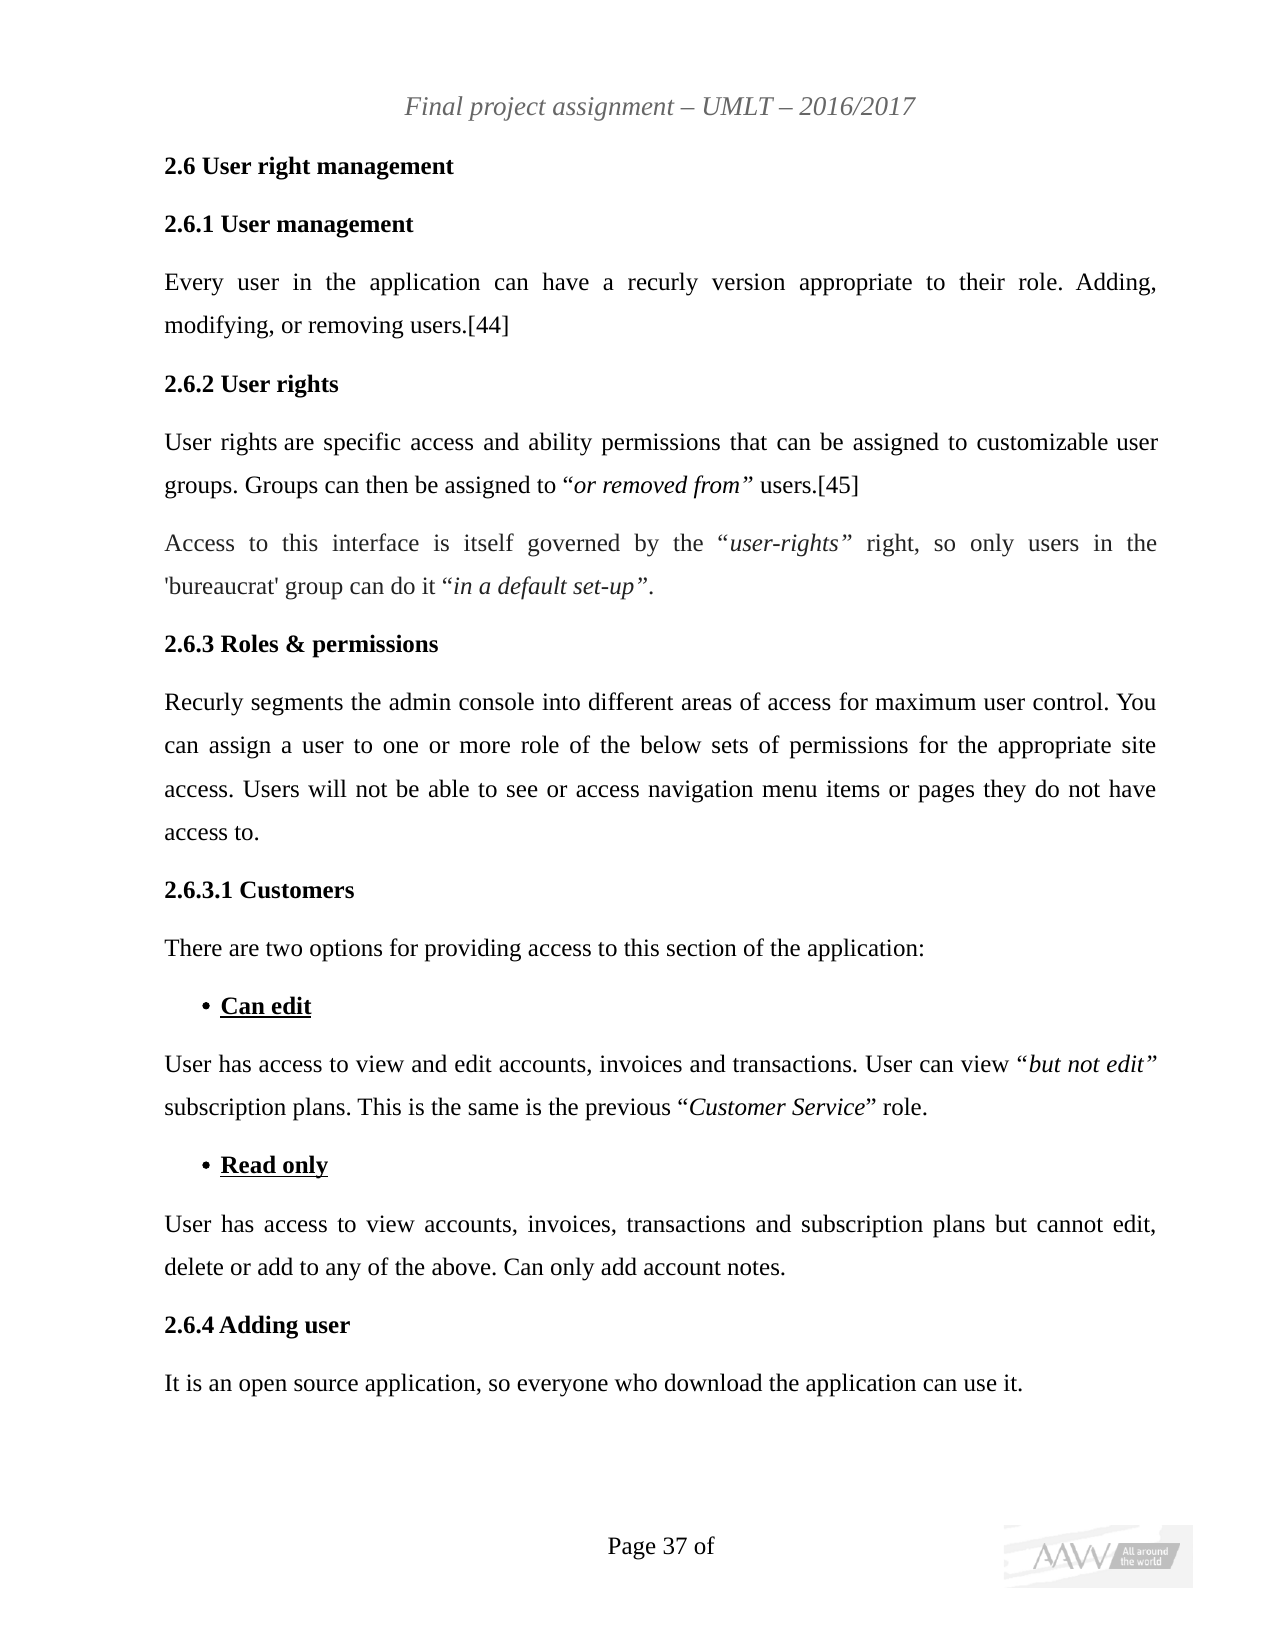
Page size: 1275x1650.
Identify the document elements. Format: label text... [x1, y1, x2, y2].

text There are two options for providing access to this section of the application: [164, 933, 1158, 962]
list Read only [202, 1151, 1158, 1179]
text Recurly segments the admin console into different areas of access for maximum user control. You can assign a user to one or more role of the below sets of permissions for the appropriate site access. Users will not be able to see or access navigation menu items or pages they do not have access to. [164, 687, 1158, 846]
picture [1003, 1525, 1193, 1588]
text User has access to view accounts, invoices, transactions and subscription plans but cannot edit, delete or add to any of the above. Can only add account notes. [164, 1209, 1158, 1281]
subtitle 2.6.3 Roles & permissions [164, 629, 1158, 658]
subtitle 2.6.4 Adding user [164, 1310, 1158, 1339]
text User has access to view and edit accounts, invoices and transactions. User can view “but not edit” subscription plans. This is the same is the previous “Customer Service” role. [164, 1049, 1158, 1121]
subtitle 2.6.1 User management [164, 209, 1158, 238]
subtitle 2.6 User right management [164, 151, 1158, 180]
list Can edit [202, 991, 1158, 1020]
text It is an open source application, so everyone who download the application can use it. [164, 1368, 1158, 1397]
text Every user in the application can have a recurly version appropriate to their role. Adding, modifying, or removing users.[44] [164, 267, 1158, 339]
text User rights are specific access and ability permissions that can be assigned to customizable user groups. Groups can then be assigned to “or removed from” users.[45] [164, 427, 1158, 499]
text Access to this interface is itself governed by the “user-rights” right, so only users in the 'bureaucrat' group can do it “in a default set-up”. [164, 528, 1158, 600]
subtitle 2.6.3.1 Customers [164, 875, 1158, 904]
subtitle 2.6.2 User rights [164, 369, 1158, 397]
